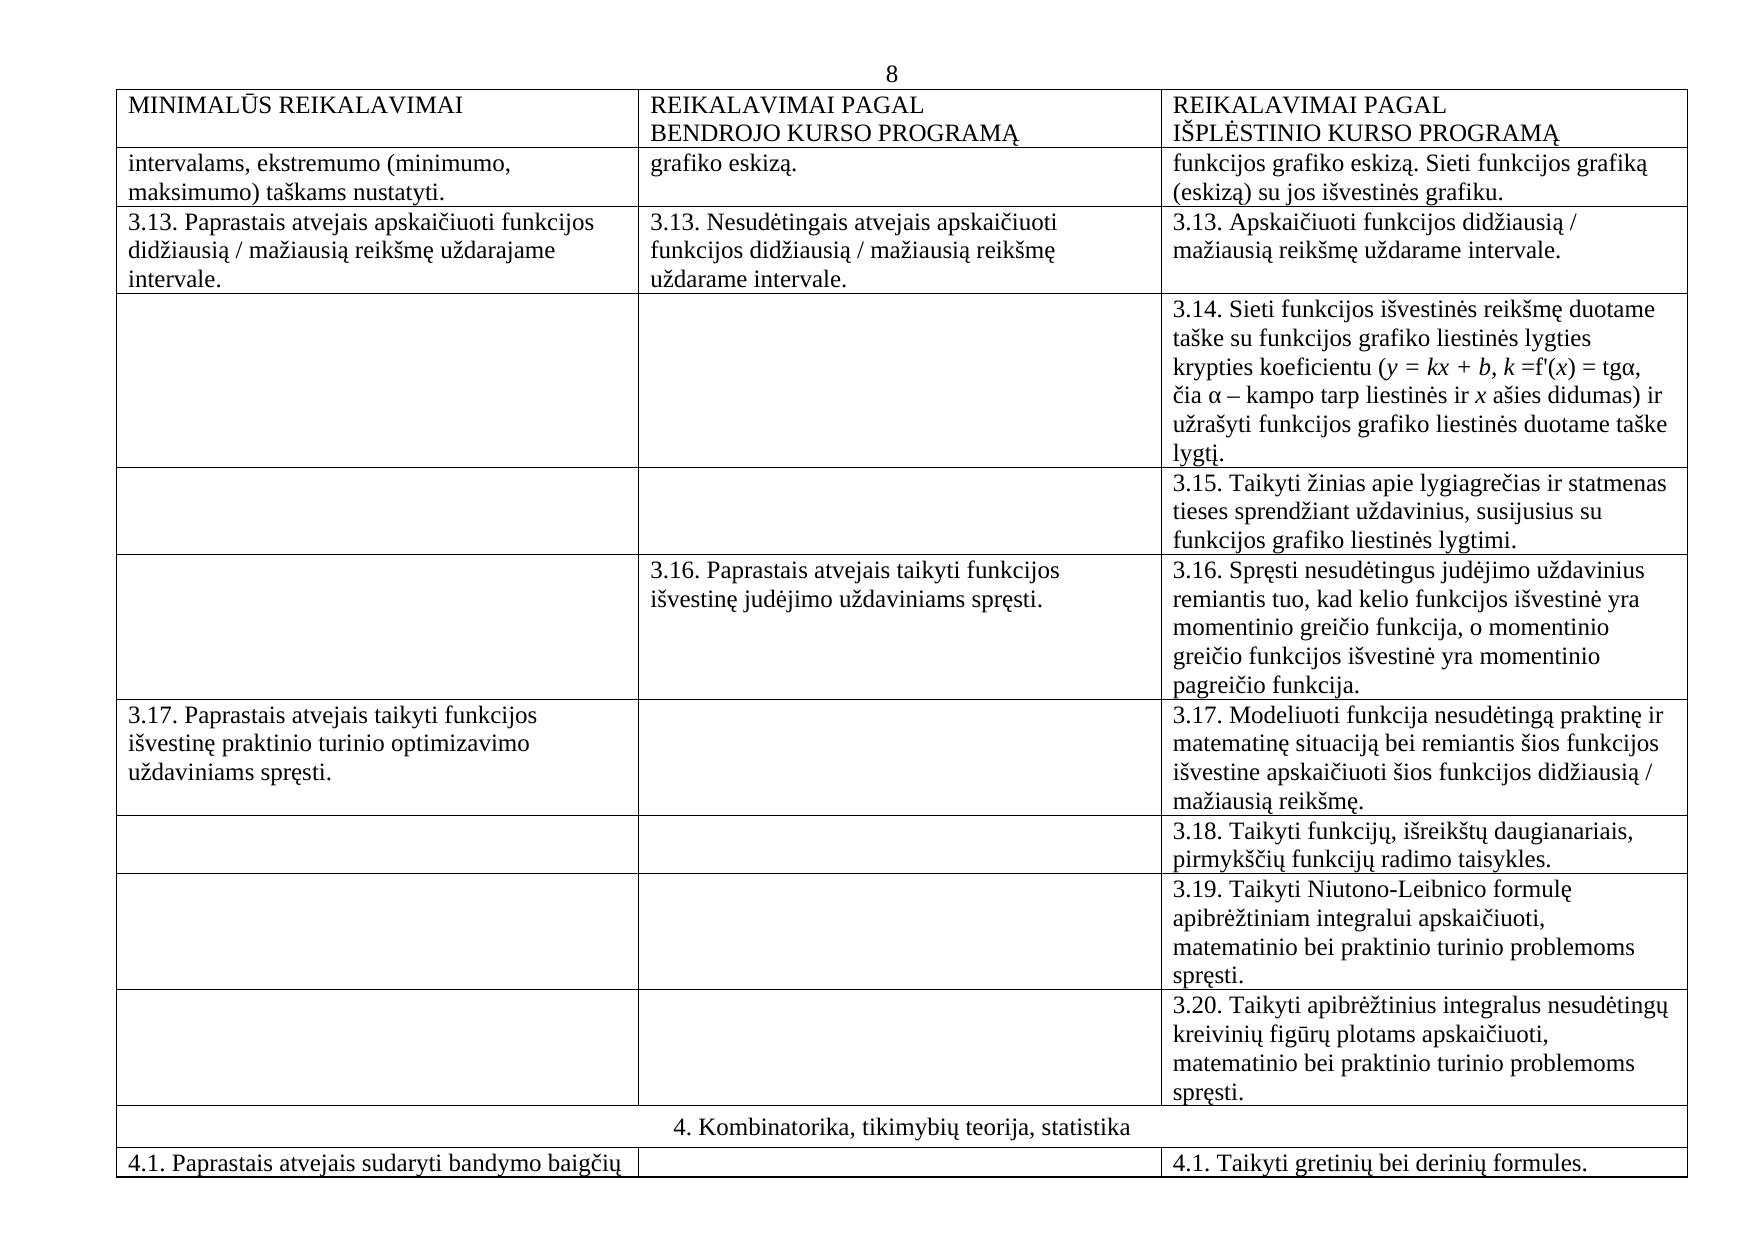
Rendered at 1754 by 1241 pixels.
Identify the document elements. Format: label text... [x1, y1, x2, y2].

table_cell [117, 990, 638, 1105]
table_cell 3.20. Taikyti apibrėžtinius integralus nesudėtingų kreivinių figūrų plotams apskaičiuoti, matematinio bei praktinio turinio problemoms spręsti. [1162, 990, 1687, 1105]
table_cell 3.16. Paprastais atvejais taikyti funkcijos išvestinę judėjimo uždaviniams spręsti. [639, 555, 1161, 699]
table_cell [639, 874, 1161, 989]
table_cell [639, 700, 1161, 815]
table_cell 4. Kombinatorika, tikimybių teorija, statistika [117, 1106, 1687, 1147]
table_cell 3.19. Taikyti Niutono-Leibnico formulę apibrėžtiniam integralui apskaičiuoti, matematinio bei praktinio turinio problemoms spręsti. [1162, 874, 1687, 989]
table_header MINIMALŪS REIKALAVIMAI [117, 90, 638, 147]
table_cell [117, 468, 638, 554]
table_cell 3.13. Nesudėtingais atvejais apskaičiuoti funkcijos didžiausią / mažiausią reikšmę uždarame intervale. [639, 207, 1161, 293]
table_cell [117, 874, 638, 989]
table_cell 4.1. Taikyti gretinių bei derinių formules. [1162, 1148, 1687, 1176]
table_cell [117, 294, 638, 467]
table_cell [117, 816, 638, 873]
table_cell [639, 990, 1161, 1105]
table_cell 3.15. Taikyti žinias apie lygiagrečias ir statmenas tieses sprendžiant uždavinius, susijusius su funkcijos grafiko liestinės lygtimi. [1162, 468, 1687, 554]
table_cell 3.13. Paprastais atvejais apskaičiuoti funkcijos didžiausią / mažiausią reikšmę uždarajame intervale. [117, 207, 638, 293]
table_cell [639, 468, 1161, 554]
table_cell [117, 555, 638, 699]
table_header REIKALAVIMAI pagal bendrojo kurso programą [639, 90, 1161, 147]
table_cell 3.17. Paprastais atvejais taikyti funkcijos išvestinę praktinio turinio optimizavimo uždaviniams spręsti. [117, 700, 638, 815]
table_cell [639, 1148, 1161, 1176]
table_cell 3.17. Modeliuoti funkcija nesudėtingą praktinę ir matematinę situaciją bei remiantis šios funkcijos išvestine apskaičiuoti šios funkcijos didžiausią / mažiausią reikšmę. [1162, 700, 1687, 815]
table_cell intervalams, ekstremumo (minimumo, maksimumo) taškams nustatyti. [117, 148, 638, 206]
table_cell [639, 816, 1161, 873]
table_cell 3.16. Spręsti nesudėtingus judėjimo uždavinius remiantis tuo, kad kelio funkcijos išvestinė yra momentinio greičio funkcija, o momentinio greičio funkcijos išvestinė yra momentinio pagreičio funkcija. [1162, 555, 1687, 699]
table_cell [639, 294, 1161, 467]
table_cell grafiko eskizą. [639, 148, 1161, 206]
table_header REIKALAVIMAI pagal išplėstinio kurso programą [1162, 90, 1687, 147]
table_cell 4.1. Paprastais atvejais sudaryti bandymo baigčių [117, 1148, 638, 1176]
table_cell funkcijos grafiko eskizą. Sieti funkcijos grafiką (eskizą) su jos išvestinės grafiku. [1162, 148, 1687, 206]
table_cell 3.13. Apskaičiuoti funkcijos didžiausią / mažiausią reikšmę uždarame intervale. [1162, 207, 1687, 293]
table_cell 3.18. Taikyti funkcijų, išreikštų daugianariais, pirmykščių funkcijų radimo taisykles. [1162, 816, 1687, 873]
table_cell 3.14. Sieti funkcijos išvestinės reikšmę duotame taške su funkcijos grafiko liestinės lygties krypties koeficientu (y = kx + b, k =f'(x) = tgα, čia α – kampo tarp liestinės ir x ašies didumas) ir užrašyti funkcijos grafiko liestinės duotame taške lygtį. [1162, 294, 1687, 467]
